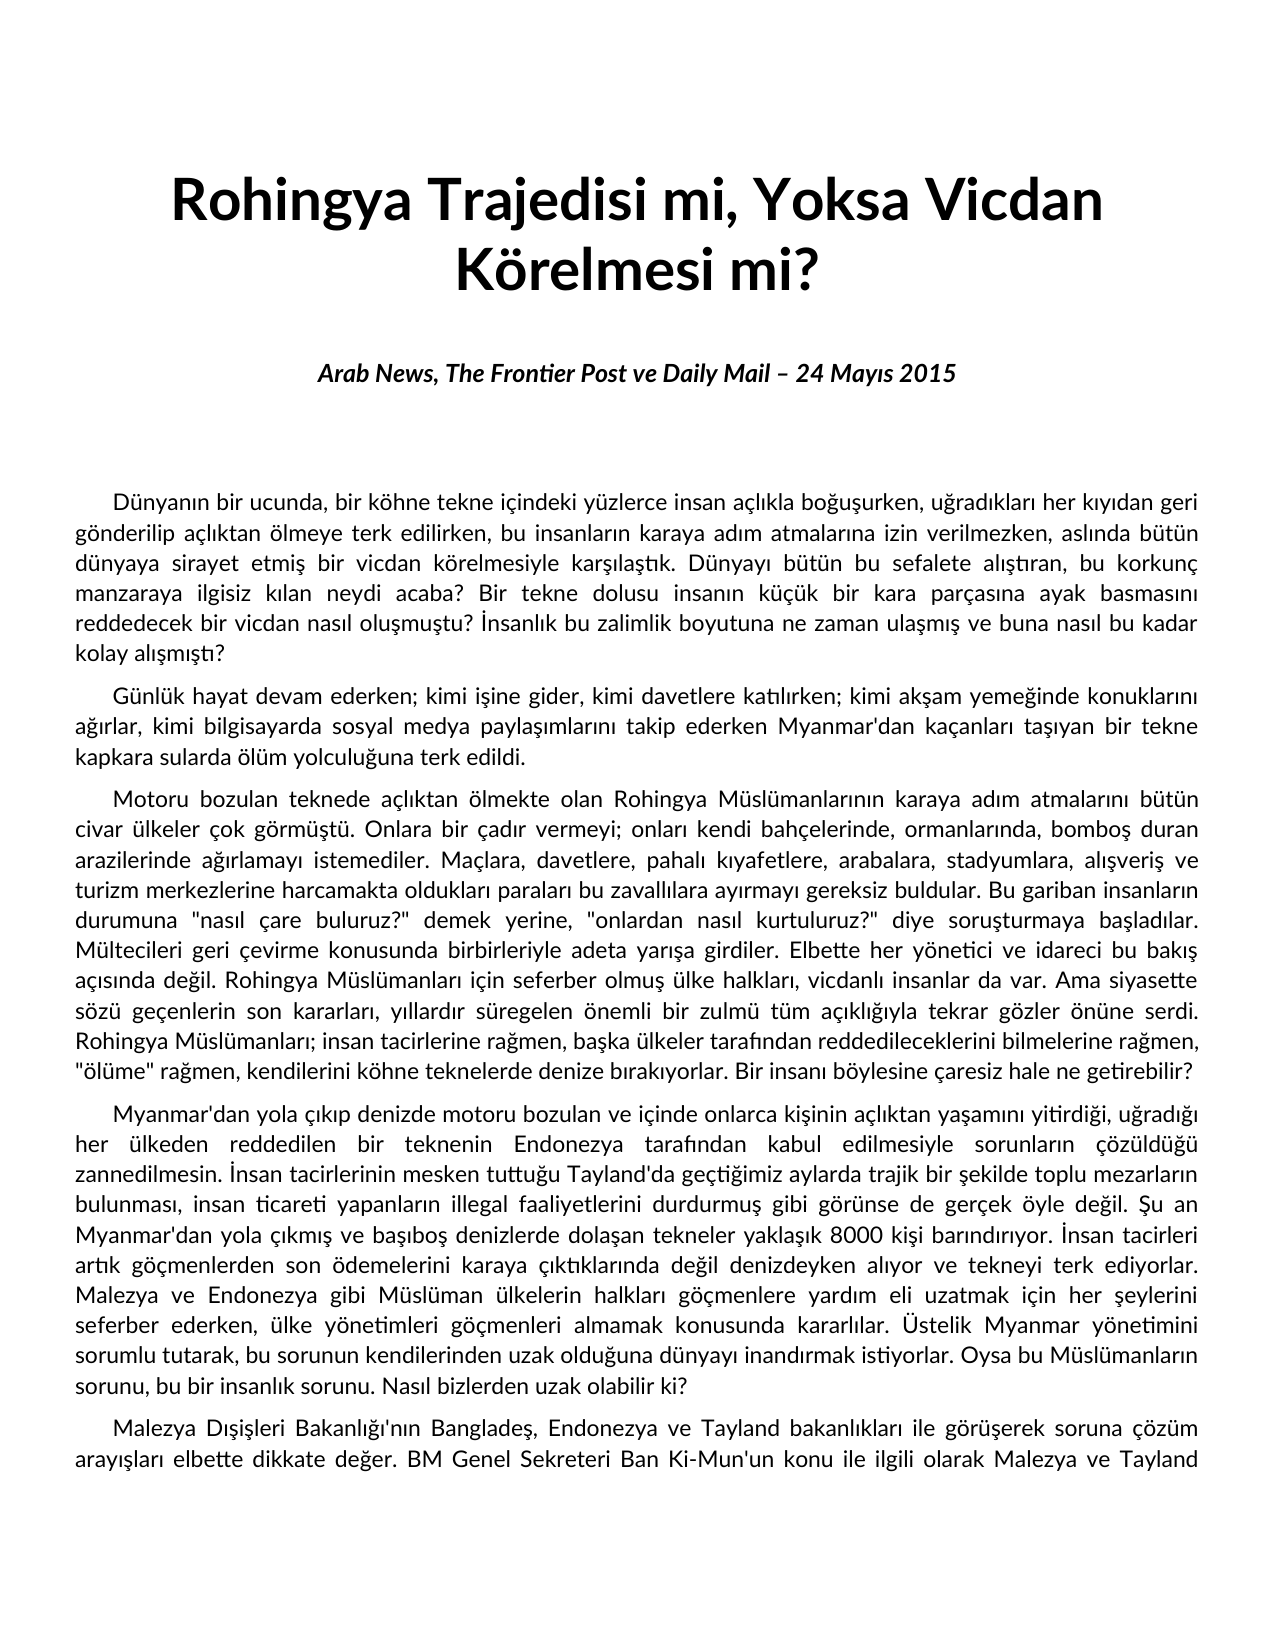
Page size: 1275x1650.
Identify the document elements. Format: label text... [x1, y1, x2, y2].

text Günlük hayat devam ederken; kimi işine gider, kimi davetlere katılırken; kimi akşam yemeğinde konuklarını ağırlar, kimi bilgisayarda sosyal medya paylaşımlarını takip ederken Myanmar'dan kaçanları taşıyan bir tekne kapkara sularda ölüm yolculuğuna terk edildi. [75, 682, 1200, 770]
text Motoru bozulan teknede açlıktan ölmekte olan Rohingya Müslümanlarının karaya adım atmalarını bütün civar ülkeler çok görmüştü. Onlara bir çadır vermeyi; onları kendi bahçelerinde, ormanlarında, bomboş duran arazilerinde ağırlamayı istemediler. Maçlara, davetlere, pahalı kıyafetlere, arabalara, stadyumlara, alışveriş ve turizm merkezlerine harcamakta oldukları paraları bu zavallılara ayırmayı gereksiz buldular. Bu gariban insanların durumuna "nasıl çare buluruz?" demek yerine, "onlardan nasıl kurtuluruz?" diye soruşturmaya başladılar. Mültecileri geri çevirme konusunda birbirleriyle adeta yarışa girdiler. Elbette her yönetici ve idareci bu bakış açısında değil. Rohingya Müslümanları için seferber olmuş ülke halkları, vicdanlı insanlar da var. Ama siyasette sözü geçenlerin son kararları, yıllardır süregelen önemli bir zulmü tüm açıklığıyla tekrar gözler önüne serdi. Rohingya Müslümanları; insan tacirlerine rağmen, başka ülkeler tarafından reddedileceklerini bilmelerine rağmen, "ölüme" rağmen, kendilerini köhne teknelerde denize bırakıyorlar. Bir insanı böylesine çaresiz hale ne getirebilir? [75, 785, 1200, 1084]
text Myanmar'dan yola çıkıp denizde motoru bozulan ve içinde onlarca kişinin açlıktan yaşamını yitirdiği, uğradığı her ülkeden reddedilen bir teknenin Endonezya tarafından kabul edilmesiyle sorunların çözüldüğü zannedilmesin. İnsan tacirlerinin mesken tuttuğu Tayland'da geçtiğimiz aylarda trajik bir şekilde toplu mezarların bulunması, insan ticareti yapanların illegal faaliyetlerini durdurmuş gibi görünse de gerçek öyle değil. Şu an Myanmar'dan yola çıkmış ve başıboş denizlerde dolaşan tekneler yaklaşık 8000 kişi barındırıyor. İnsan tacirleri artık göçmenlerden son ödemelerini karaya çıktıklarında değil denizdeyken alıyor ve tekneyi terk ediyorlar. Malezya ve Endonezya gibi Müslüman ülkelerin halkları göçmenlere yardım eli uzatmak için her şeylerini seferber ederken, ülke yönetimleri göçmenleri almamak konusunda kararlılar. Üstelik Myanmar yönetimini sorumlu tutarak, bu sorunun kendilerinden uzak olduğuna dünyayı inandırmak istiyorlar. Oysa bu Müslümanların sorunu, bu bir insanlık sorunu. Nasıl bizlerden uzak olabilir ki? [75, 1099, 1200, 1399]
subtitle Rohingya Trajedisi mi, Yoksa Vicdan Körelmesi mi? [75, 162, 1200, 302]
text Dünyanın bir ucunda, bir köhne tekne içindeki yüzlerce insan açlıkla boğuşurken, uğradıkları her kıyıdan geri gönderilip açlıktan ölmeye terk edilirken, bu insanların karaya adım atmalarına izin verilmezken, aslında bütün dünyaya sirayet etmiş bir vicdan körelmesiyle karşılaştık. Dünyayı bütün bu sefalete alıştıran, bu korkunç manzaraya ilgisiz kılan neydi acaba? Bir tekne dolusu insanın küçük bir kara parçasına ayak basmasını reddedecek bir vicdan nasıl oluşmuştu? İnsanlık bu zalimlik boyutuna ne zaman ulaşmış ve buna nasıl bu kadar kolay alışmıştı? [75, 488, 1200, 667]
text Arab News, The Frontier Post ve Daily Mail – 24 Mayıs 2015 [75, 358, 1200, 388]
text Malezya Dışişleri Bakanlığı'nın Bangladeş, Endonezya ve Tayland bakanlıkları ile görüşerek soruna çözüm arayışları elbette dikkate değer. BM Genel Sekreteri Ban Ki-Mun'un konu ile ilgili olarak Malezya ve Tayland [75, 1414, 1200, 1472]
